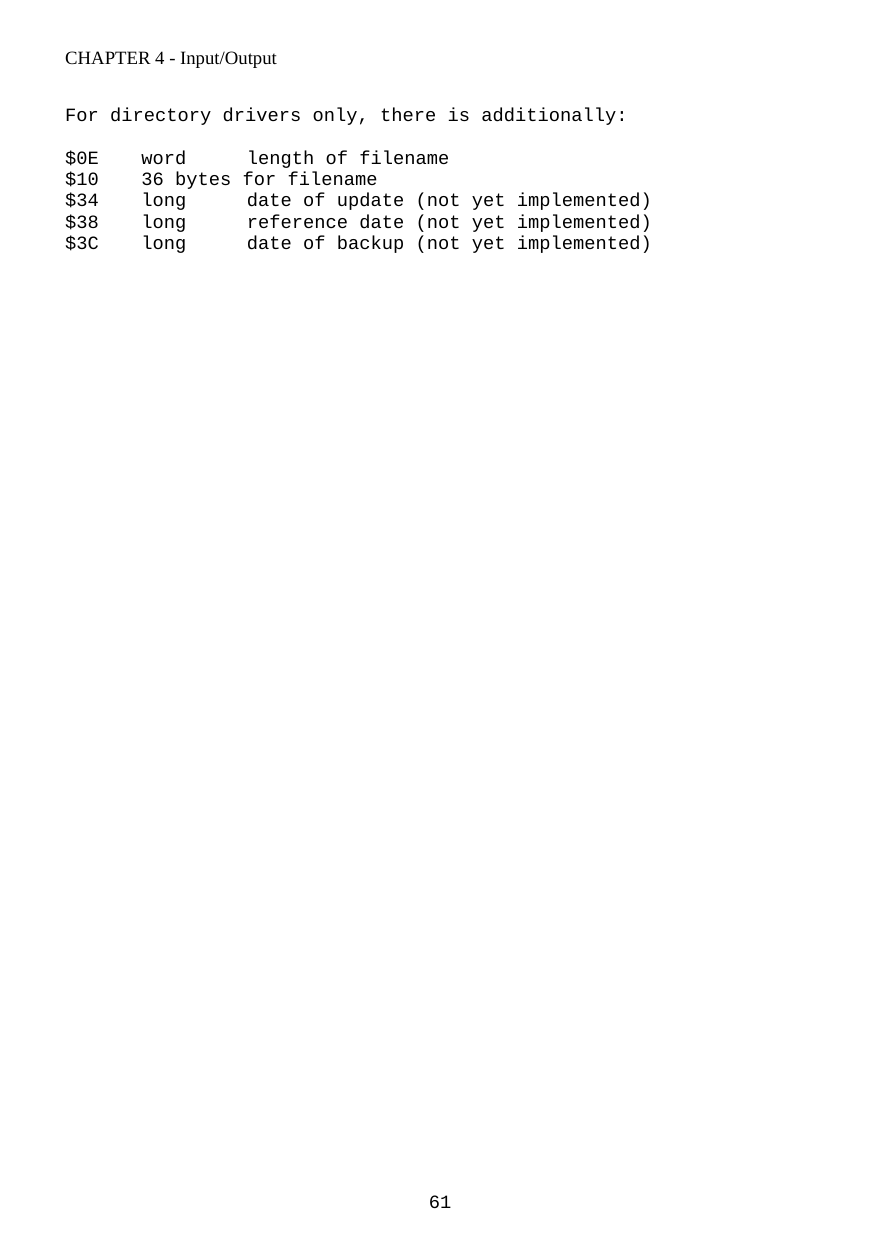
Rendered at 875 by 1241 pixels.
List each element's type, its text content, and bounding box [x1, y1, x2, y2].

table_cell $38 [65, 213, 141, 234]
table_cell date of backup (not yet implemented) [235, 234, 815, 255]
table_cell 36 bytes for filename [141, 170, 815, 191]
table_cell $34 [65, 191, 141, 212]
table_cell reference date (not yet implemented) [235, 213, 815, 234]
table_cell $10 [65, 170, 141, 191]
table_cell long [141, 234, 235, 255]
table_cell $3C [65, 234, 141, 255]
table_header length of filename [235, 149, 815, 170]
table_cell date of update (not yet implemented) [235, 191, 815, 212]
table_cell long [141, 191, 235, 212]
table_cell long [141, 213, 235, 234]
table_header word [141, 149, 235, 170]
text For directory drivers only, there is additionally: [65, 106, 815, 127]
table_header $0E [65, 149, 141, 170]
